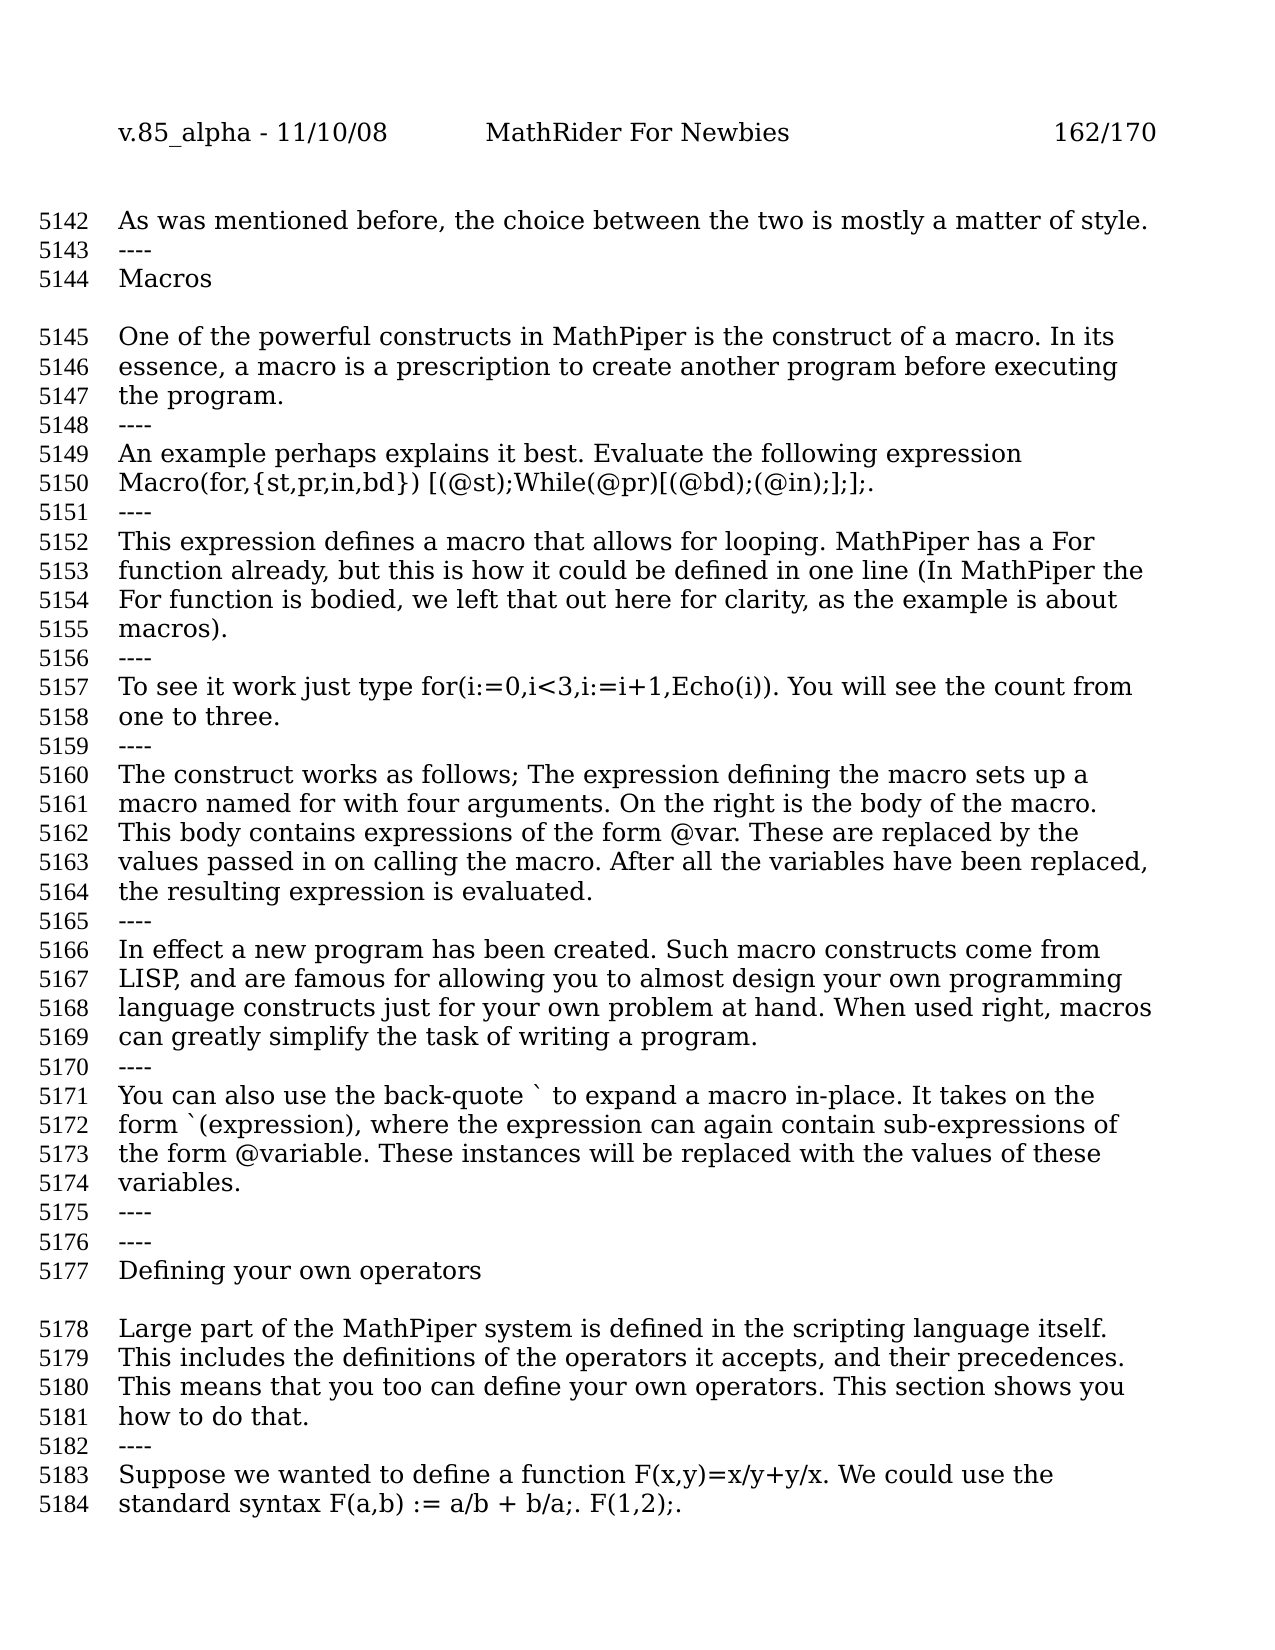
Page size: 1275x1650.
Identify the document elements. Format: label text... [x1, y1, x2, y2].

text ---- [118, 1227, 1157, 1256]
text Macros [118, 264, 1157, 293]
text One of the powerful constructs in MathPiper is the construct of a macro. In its essence, a macro is a prescription to create another program before executing the program. [118, 323, 1157, 410]
text ---- [118, 235, 1157, 264]
text ---- [118, 906, 1157, 935]
text ---- [118, 1431, 1157, 1460]
text ---- [118, 410, 1157, 439]
text ---- [118, 731, 1157, 760]
text An example perhaps explains it best. Evaluate the following expression Macro(for,{st,pr,in,bd}) [(@st);While(@pr)[(@bd);(@in);];];. [118, 439, 1157, 498]
text The construct works as follows; The expression defining the macro sets up a macro named for with four arguments. On the right is the body of the macro. This body contains expressions of the form @var. These are replaced by the values passed in on calling the macro. After all the variables have been replaced, the resulting expression is evaluated. [118, 760, 1157, 906]
text You can also use the back-quote ` to expand a macro in-place. It takes on the form `(expression), where the expression can again contain sub-expressions of the form @variable. These instances will be replaced with the values of these variables. [118, 1081, 1157, 1198]
text ---- [118, 1052, 1157, 1081]
text As was mentioned before, the choice between the two is mostly a matter of style. [118, 206, 1157, 235]
text ---- [118, 643, 1157, 673]
text ---- [118, 498, 1157, 527]
text Large part of the MathPiper system is defined in the scripting language itself. This includes the definitions of the operators it accepts, and their precedences. This means that you too can define your own operators. This section shows you how to do that. [118, 1314, 1157, 1431]
text To see it work just type for(i:=0,i<3,i:=i+1,Echo(i)). You will see the count from one to three. [118, 673, 1157, 731]
text ---- [118, 1198, 1157, 1227]
text This expression defines a macro that allows for looping. MathPiper has a For function already, but this is how it could be defined in one line (In MathPiper the For function is bodied, we left that out here for clarity, as the example is about macros). [118, 527, 1157, 643]
text Defining your own operators [118, 1256, 1157, 1285]
text In effect a new program has been created. Such macro constructs come from LISP, and are famous for allowing you to almost design your own programming language constructs just for your own problem at hand. When used right, macros can greatly simplify the task of writing a program. [118, 935, 1157, 1052]
text Suppose we wanted to define a function F(x,y)=x/y+y/x. We could use the standard syntax F(a,b) := a/b + b/a;. F(1,2);. [118, 1460, 1157, 1518]
